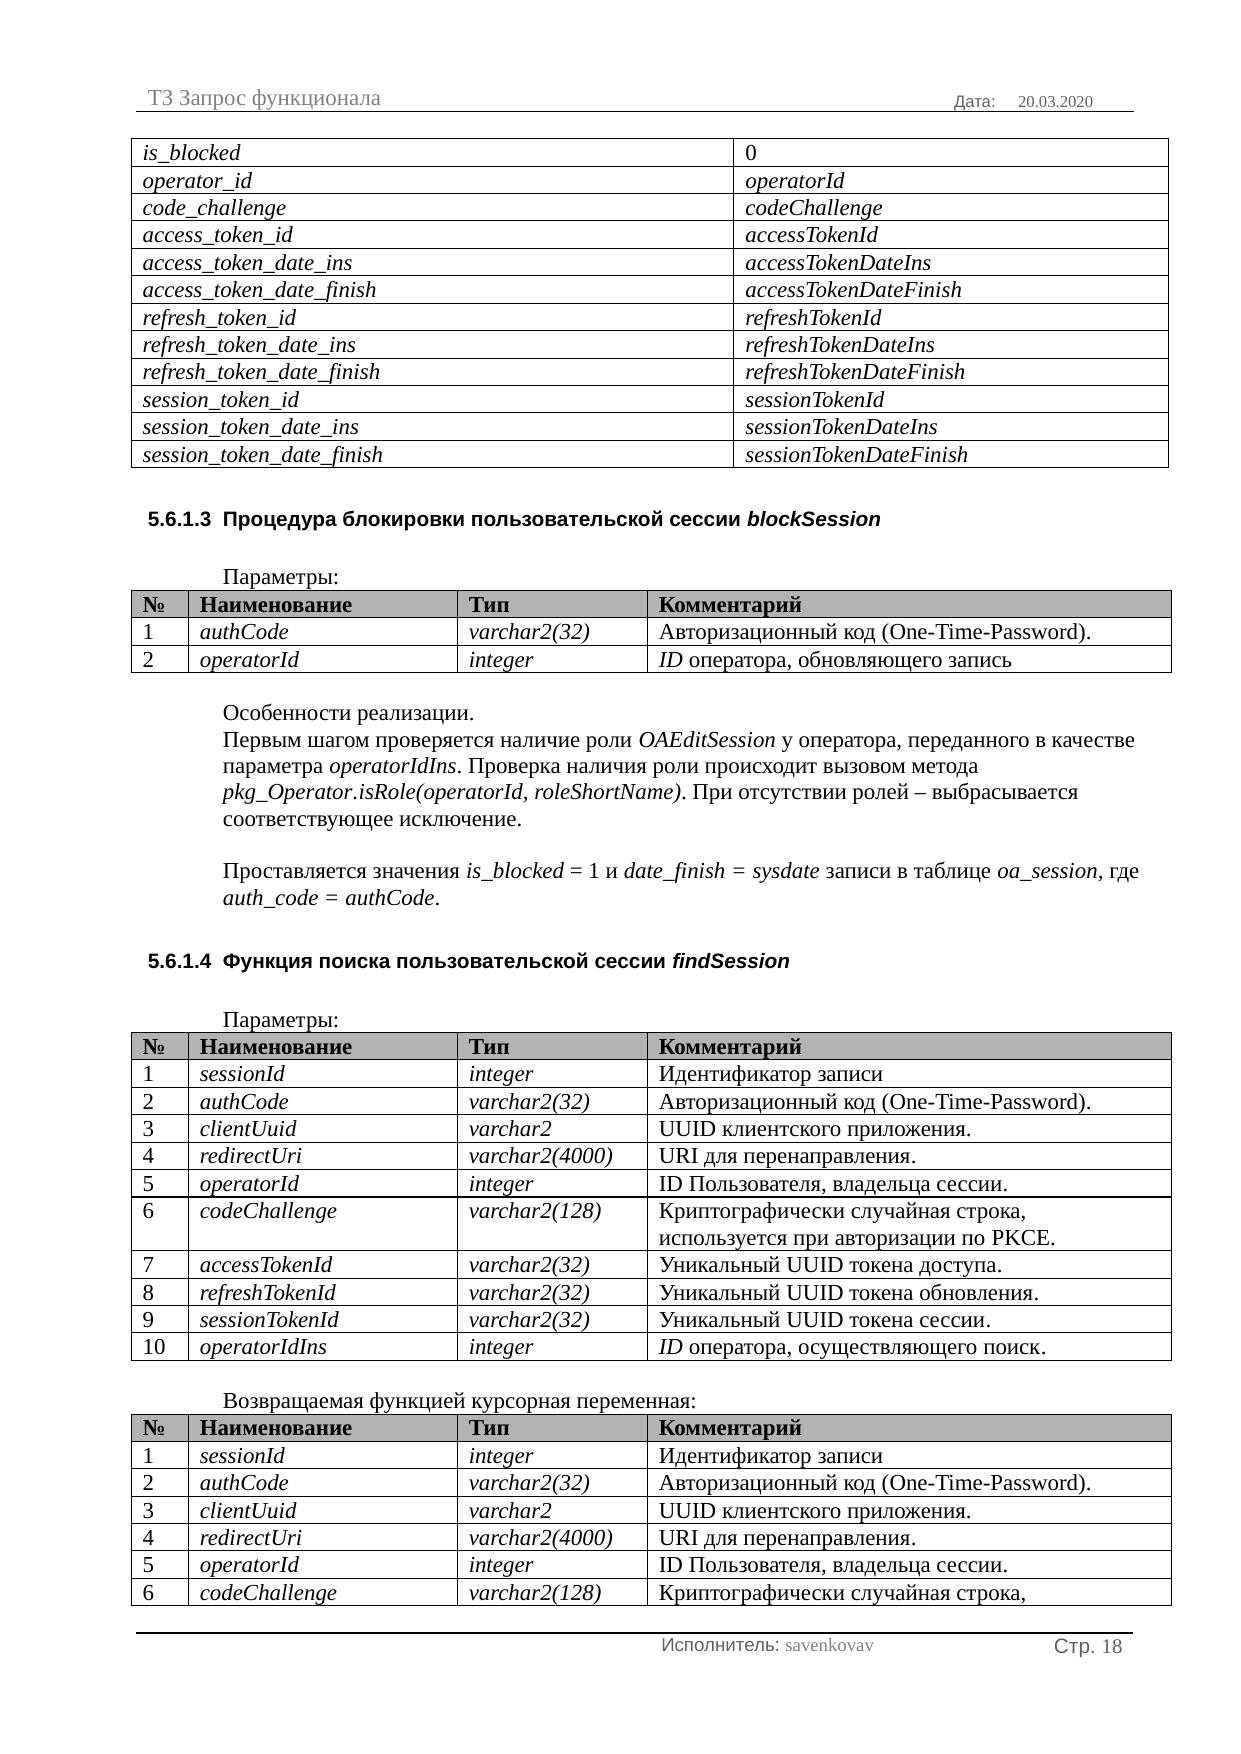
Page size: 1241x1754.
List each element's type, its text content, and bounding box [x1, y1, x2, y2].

table_cell integer [458, 1551, 647, 1578]
table_cell operatorId [189, 1170, 457, 1196]
table_cell sessionTokenId [734, 386, 1168, 412]
table_cell sessionTokenDateFinish [734, 441, 1168, 467]
table_cell Идентификатор записи [648, 1442, 1171, 1468]
table_cell 5 [132, 1551, 188, 1578]
table_cell sessionTokenDateIns [734, 413, 1168, 439]
table_cell 2 [132, 1469, 188, 1496]
subtitle Функция поиска пользовательской сессии findSession [148, 949, 1152, 973]
table_cell accessTokenId [189, 1251, 457, 1277]
text Возвращаемая функцией курсорная переменная: [223, 1387, 1152, 1413]
table_cell varchar2(4000) [458, 1524, 647, 1550]
table_cell 6 [132, 1579, 188, 1605]
table_cell Уникальный UUID токена обновления. [648, 1279, 1171, 1305]
table_cell session_token_date_finish [132, 441, 733, 467]
table_header № [132, 1415, 188, 1441]
table_cell code_challenge [132, 194, 733, 220]
table_cell varchar2 [458, 1497, 647, 1523]
table_cell 4 [132, 1143, 188, 1169]
table_header Тип [458, 1415, 647, 1441]
table_cell refresh_token_id [132, 304, 733, 330]
text Параметры: [223, 1006, 1152, 1032]
table_cell integer [458, 1060, 647, 1087]
table_cell sessionId [189, 1442, 457, 1468]
table_cell clientUuid [189, 1497, 457, 1523]
table_cell varchar2(4000) [458, 1143, 647, 1169]
table_cell Уникальный UUID токена доступа. [648, 1251, 1171, 1277]
table_cell 3 [132, 1497, 188, 1523]
text Параметры: [223, 563, 1152, 590]
table_cell Криптографически случайная строка, используется при авторизации по PKCE. [648, 1198, 1171, 1250]
table_cell access_token_date_ins [132, 249, 733, 275]
table_cell is_blocked [132, 139, 733, 166]
table_cell varchar2(32) [458, 1279, 647, 1305]
table_cell sessionTokenId [189, 1306, 457, 1332]
table_cell accessTokenDateIns [734, 249, 1168, 275]
table_cell 4 [132, 1524, 188, 1550]
table_header Комментарий [648, 1033, 1171, 1059]
table_cell 2 [132, 1088, 188, 1114]
table_cell ID Пользователя, владельца сессии. [648, 1551, 1171, 1578]
table_cell refresh_token_date_ins [132, 331, 733, 357]
table_cell varchar2(32) [458, 1306, 647, 1332]
table_cell varchar2(128) [458, 1579, 647, 1605]
table_cell varchar2(32) [458, 1469, 647, 1496]
table_cell operatorId [189, 1551, 457, 1578]
table_cell Уникальный UUID токена сессии. [648, 1306, 1171, 1332]
table_header Наименование [189, 1033, 457, 1059]
table_cell redirectUri [189, 1143, 457, 1169]
table_cell 3 [132, 1115, 188, 1142]
table_cell 10 [132, 1333, 188, 1360]
table_cell 7 [132, 1251, 188, 1277]
table_cell 6 [132, 1198, 188, 1250]
table_cell Авторизационный код (One-Time-Password). [648, 1469, 1171, 1496]
text Проставляется значения is_blocked = 1 и date_finish = sysdate записи в таблице oa_session, где auth_code = authCode. [223, 857, 1152, 910]
table_header Комментарий [648, 1415, 1171, 1441]
table_cell 9 [132, 1306, 188, 1332]
table_cell refreshTokenDateFinish [734, 359, 1168, 385]
table_cell codeChallenge [189, 1579, 457, 1605]
table_cell accessTokenDateFinish [734, 276, 1168, 303]
table_cell access_token_id [132, 221, 733, 248]
text Особенности реализации. [223, 699, 1152, 726]
table_cell Криптографически случайная строка, [648, 1579, 1171, 1605]
table_cell Идентификатор записи [648, 1060, 1171, 1087]
table_cell 2 [132, 646, 188, 672]
table_header Тип [458, 1033, 647, 1059]
text Первым шагом проверяется наличие роли OAEditSession у оператора, переданного в качестве параметра operatorIdIns. Проверка наличия роли происходит вызовом метода pkg_Operator.isRole(operatorId, roleShortName). При отсутствии ролей – выбрасывается соответствующее исключение. [223, 726, 1152, 831]
table_cell refreshTokenId [734, 304, 1168, 330]
table_cell ID оператора, обновляющего запись [648, 646, 1171, 672]
table_cell authСode [189, 1469, 457, 1496]
table_cell sessionId [189, 1060, 457, 1087]
table_cell codeChallenge [189, 1198, 457, 1250]
table_cell UUID клиентского приложения. [648, 1115, 1171, 1142]
table_cell UUID клиентского приложения. [648, 1497, 1171, 1523]
table_cell operatorId [734, 167, 1168, 193]
table_cell operatorId [189, 646, 457, 672]
table_cell ID оператора, осуществляющего поиск. [648, 1333, 1171, 1360]
table_cell integer [458, 1442, 647, 1468]
table_cell 5 [132, 1170, 188, 1196]
table_cell URI для перенаправления. [648, 1143, 1171, 1169]
table_cell URI для перенаправления. [648, 1524, 1171, 1550]
table_header № [132, 591, 188, 617]
table_cell varchar2(32) [458, 1088, 647, 1114]
table_cell authСode [189, 1088, 457, 1114]
table_cell varchar2 [458, 1115, 647, 1142]
table_cell operatorIdIns [189, 1333, 457, 1360]
table_cell session_token_id [132, 386, 733, 412]
table_cell 8 [132, 1279, 188, 1305]
table_cell clientUuid [189, 1115, 457, 1142]
table_header Комментарий [648, 591, 1171, 617]
table_header Наименование [189, 591, 457, 617]
table_cell refresh_token_date_finish [132, 359, 733, 385]
table_cell refreshTokenDateIns [734, 331, 1168, 357]
table_cell 1 [132, 618, 188, 644]
table_header Наименование [189, 1415, 457, 1441]
table_cell authСode [189, 618, 457, 644]
table_cell session_token_date_ins [132, 413, 733, 439]
table_cell integer [458, 646, 647, 672]
table_cell varchar2(32) [458, 1251, 647, 1277]
subtitle Процедура блокировки пользовательской сессии blockSession [148, 507, 1152, 531]
table_cell varchar2(32) [458, 618, 647, 644]
table_cell Авторизационный код (One-Time-Password). [648, 1088, 1171, 1114]
table_cell integer [458, 1170, 647, 1196]
table_cell ID Пользователя, владельца сессии. [648, 1170, 1171, 1196]
table_cell varchar2(128) [458, 1198, 647, 1250]
table_cell refreshTokenId [189, 1279, 457, 1305]
table_cell integer [458, 1333, 647, 1360]
table_cell 1 [132, 1060, 188, 1087]
table_cell codeChallenge [734, 194, 1168, 220]
table_cell access_token_date_finish [132, 276, 733, 303]
table_header Тип [458, 591, 647, 617]
table_cell 1 [132, 1442, 188, 1468]
table_cell Авторизационный код (One-Time-Password). [648, 618, 1171, 644]
table_cell accessTokenId [734, 221, 1168, 248]
table_header № [132, 1033, 188, 1059]
table_cell redirectUri [189, 1524, 457, 1550]
table_cell 0 [734, 139, 1168, 166]
table_cell operator_id [132, 167, 733, 193]
